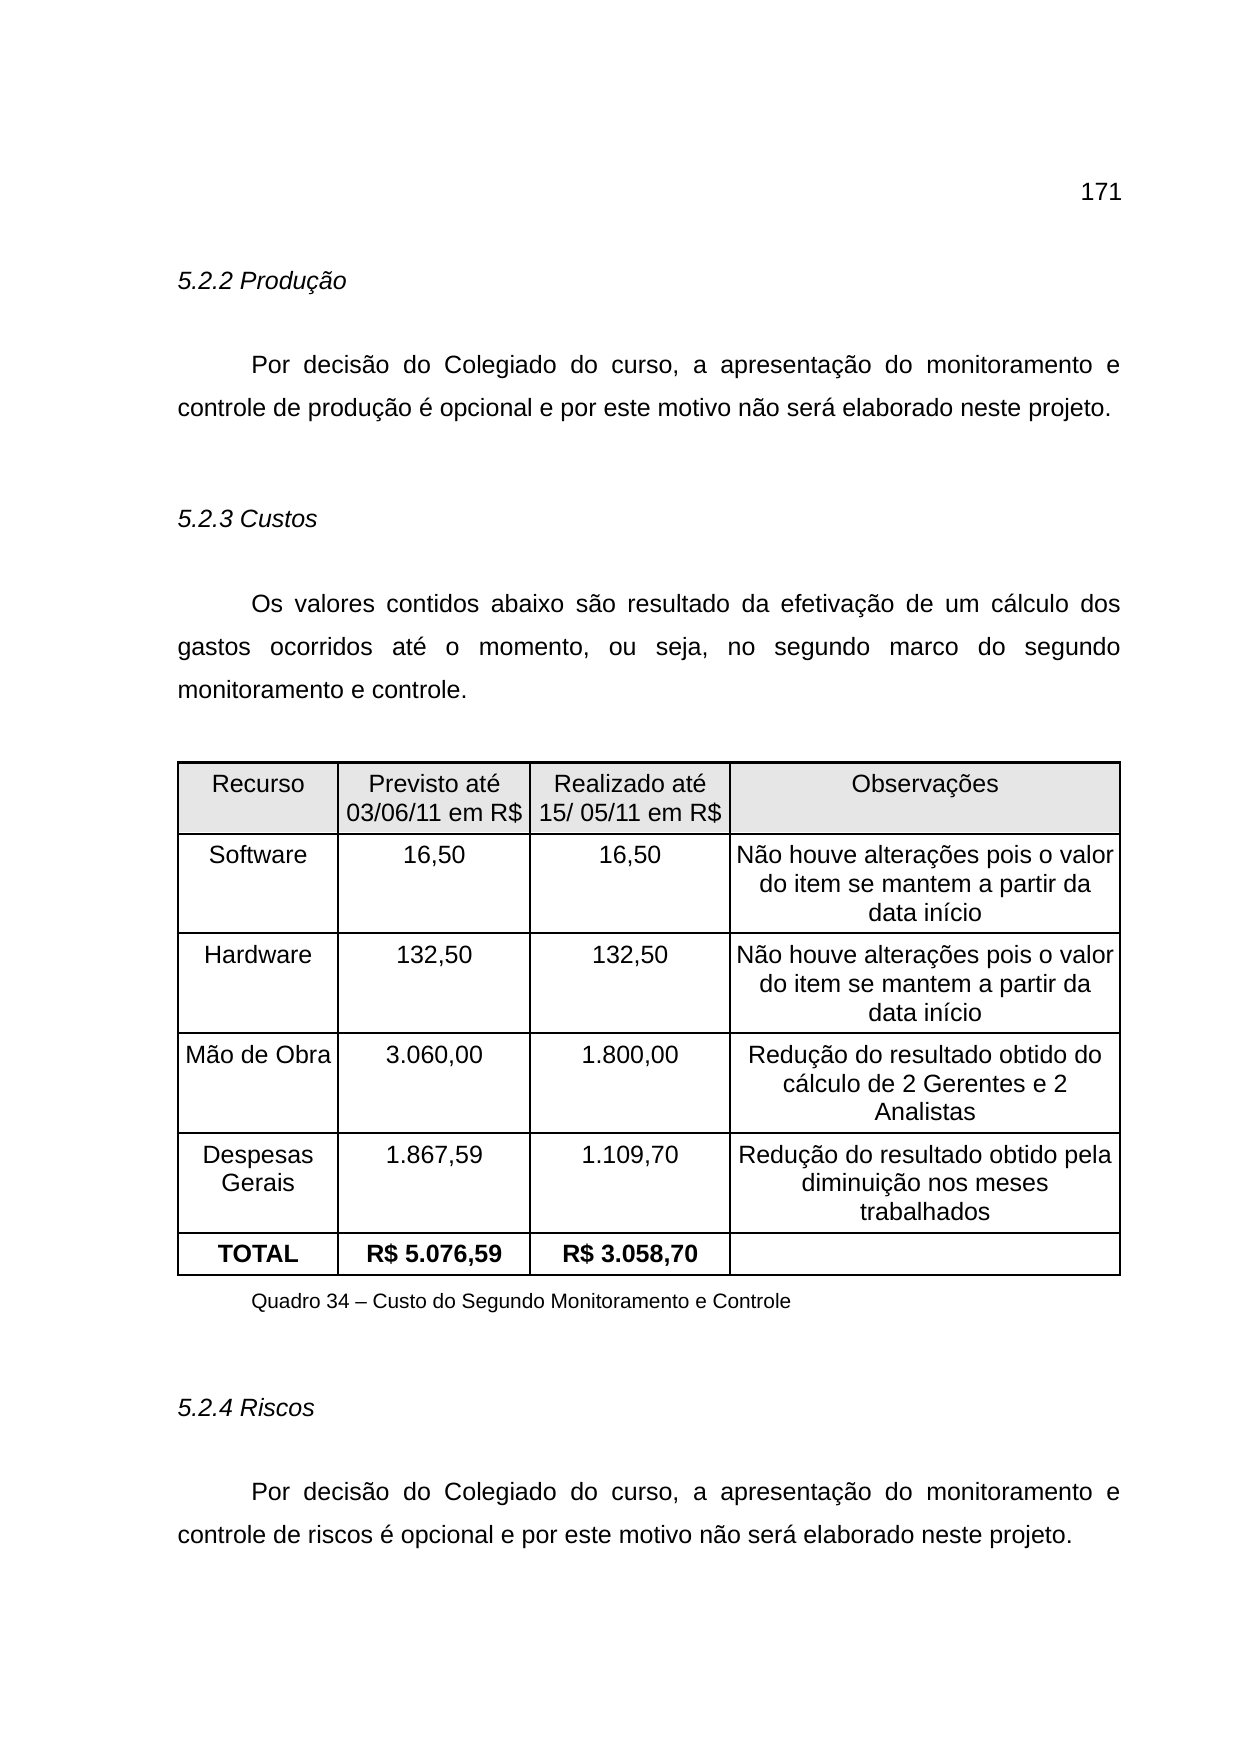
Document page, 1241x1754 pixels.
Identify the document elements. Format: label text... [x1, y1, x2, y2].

table_cell 132,50 [531, 934, 729, 1032]
table_cell Não houve alterações pois o valor do item se mantem a partir da data início [731, 835, 1119, 932]
table_cell 16,50 [339, 835, 529, 932]
table_header Realizado até 15/ 05/11 em R$ [531, 764, 729, 832]
table_cell 16,50 [531, 835, 729, 932]
table_cell TOTAL [179, 1234, 337, 1274]
table_cell Software [179, 835, 337, 932]
text Quadro 34 – Custo do Segundo Monitoramento e Controle [177, 1288, 1122, 1312]
table_cell Despesas Gerais [179, 1134, 337, 1232]
table_header Recurso [179, 764, 337, 832]
table_cell Redução do resultado obtido do cálculo de 2 Gerentes e 2 Analistas [731, 1034, 1119, 1132]
table_header Previsto até 03/06/11 em R$ [339, 764, 529, 832]
text Por decisão do Colegiado do curso, a apresentação do monitoramento e controle de produção é opcional e por este motivo não será elaborado neste projeto. [177, 350, 1122, 422]
subtitle 5.2.4 Riscos [177, 1393, 1122, 1422]
table_cell Redução do resultado obtido pela diminuição nos meses trabalhados [731, 1134, 1119, 1232]
table_header Observações [731, 764, 1119, 832]
table_cell 132,50 [339, 934, 529, 1032]
table_cell R$ 3.058,70 [531, 1234, 729, 1274]
subtitle 5.2.3 Custos [177, 504, 1122, 533]
table_cell Não houve alterações pois o valor do item se mantem a partir da data início [731, 934, 1119, 1032]
table_cell 1.867,59 [339, 1134, 529, 1232]
table_cell 3.060,00 [339, 1034, 529, 1132]
table_cell [731, 1234, 1119, 1274]
text Por decisão do Colegiado do curso, a apresentação do monitoramento e controle de riscos é opcional e por este motivo não será elaborado neste projeto. [177, 1477, 1122, 1549]
text Os valores contidos abaixo são resultado da efetivação de um cálculo dos gastos ocorridos até o momento, ou seja, no segundo marco do segundo monitoramento e controle. [177, 589, 1122, 704]
table_cell Mão de Obra [179, 1034, 337, 1132]
table_cell 1.800,00 [531, 1034, 729, 1132]
subtitle 5.2.2 Produção [177, 266, 1122, 294]
table_cell Hardware [179, 934, 337, 1032]
table_cell 1.109,70 [531, 1134, 729, 1232]
table_cell R$ 5.076,59 [339, 1234, 529, 1274]
